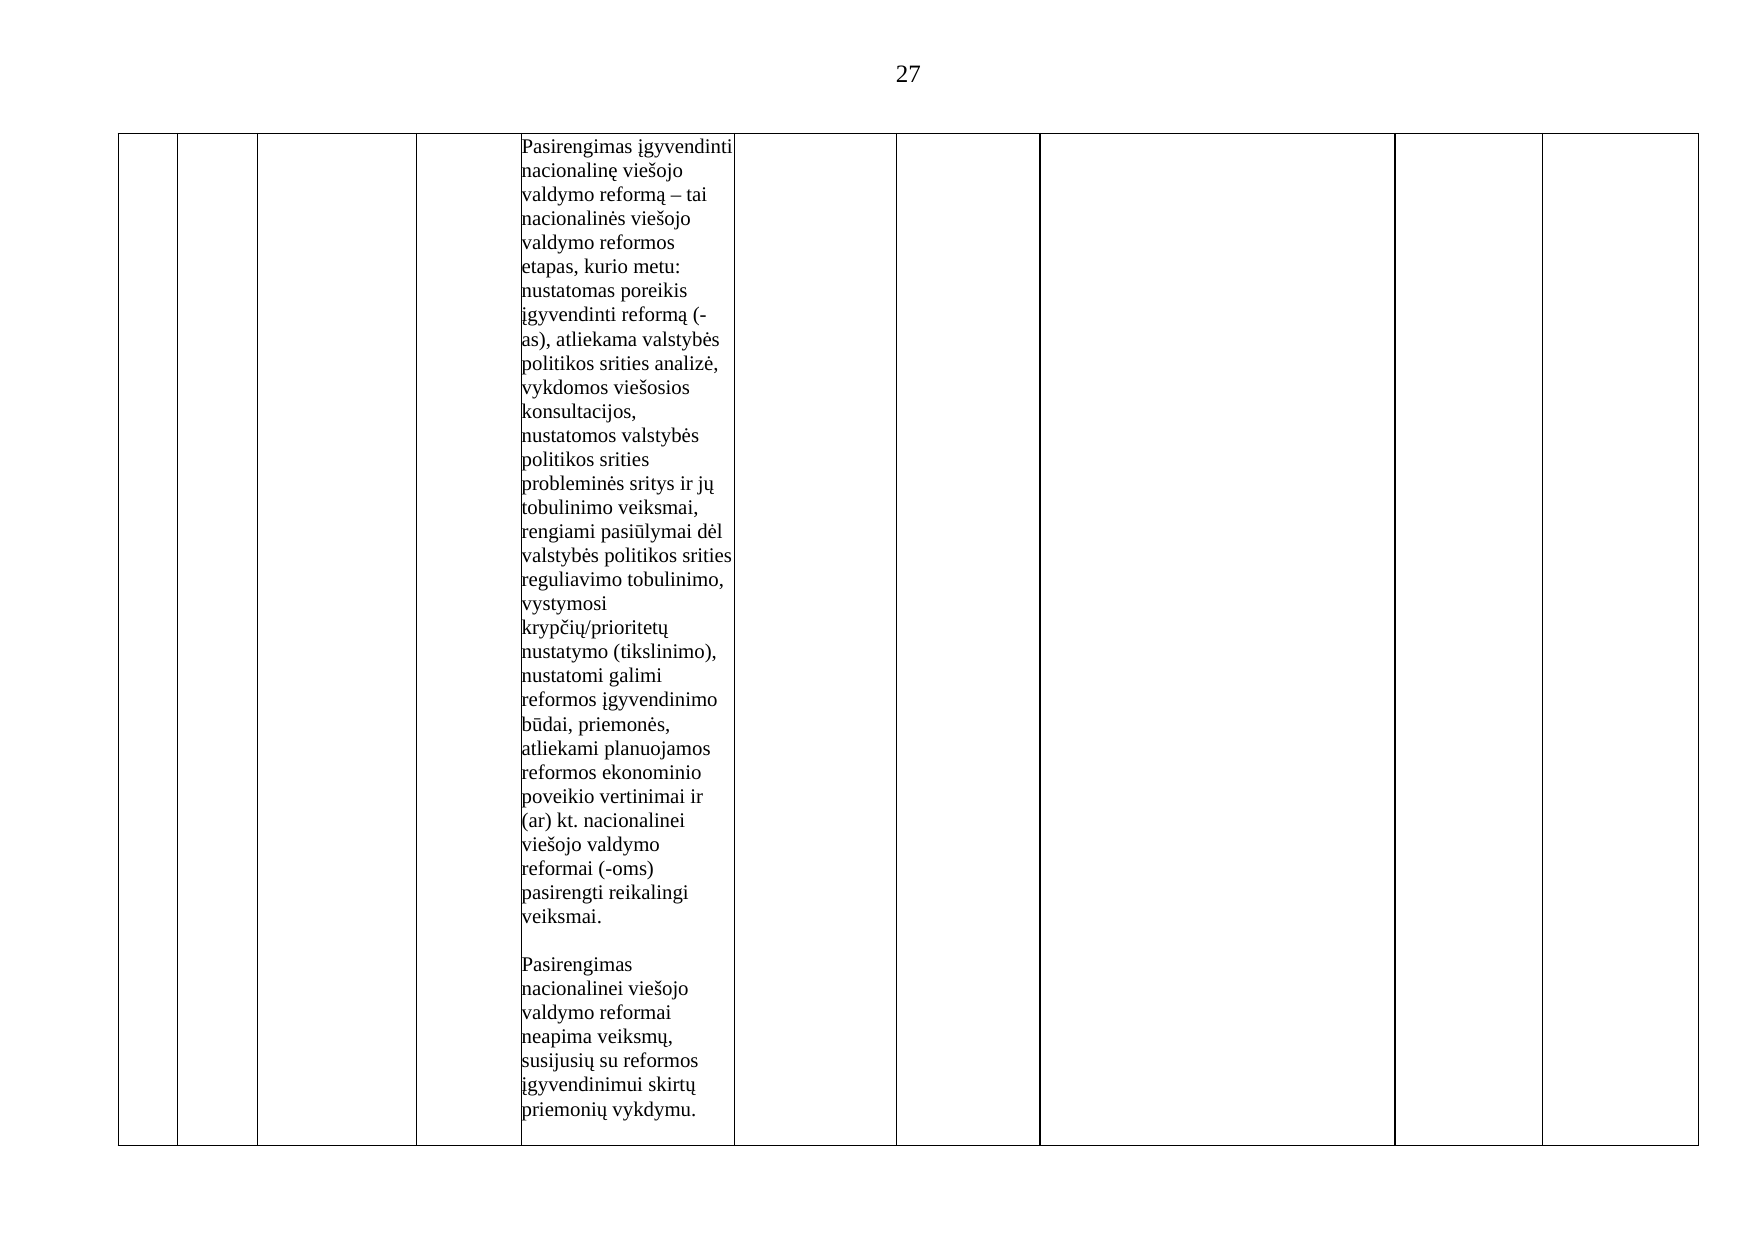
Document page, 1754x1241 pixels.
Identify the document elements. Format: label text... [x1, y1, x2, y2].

table_cell [1396, 134, 1542, 1144]
table_cell [258, 134, 416, 1144]
table_cell [417, 134, 521, 1144]
table_cell [897, 134, 1039, 1144]
table_cell [178, 134, 257, 1144]
table_cell [119, 134, 177, 1144]
table_cell [1543, 134, 1698, 1144]
table_cell [735, 134, 896, 1144]
table_cell [1041, 134, 1394, 1144]
table_cell Pasirengimas įgyvendinti nacionalinę viešojo valdymo reformą – tai nacionalinės viešojo valdymo reformos etapas, kurio metu: nustatomas poreikis įgyvendinti reformą (-as), atliekama valstybės politikos srities analizė, vykdomos viešosios konsultacijos, nustatomos valstybės politikos srities probleminės sritys ir jų tobulinimo veiksmai, rengiami pasiūlymai dėl valstybės politikos srities reguliavimo tobulinimo, vystymosi krypčių/prioritetų nustatymo (tikslinimo), nustatomi galimi reformos įgyvendinimo būdai, priemonės, atliekami planuojamos reformos ekonominio poveikio vertinimai ir (ar) kt. nacionalinei viešojo valdymo reformai (-oms) pasirengti reikalingi veiksmai. Pasirengimas nacionalinei viešojo valdymo reformai neapima veiksmų, susijusių su reformos įgyvendinimui skirtų priemonių vykdymu. [522, 134, 734, 1144]
